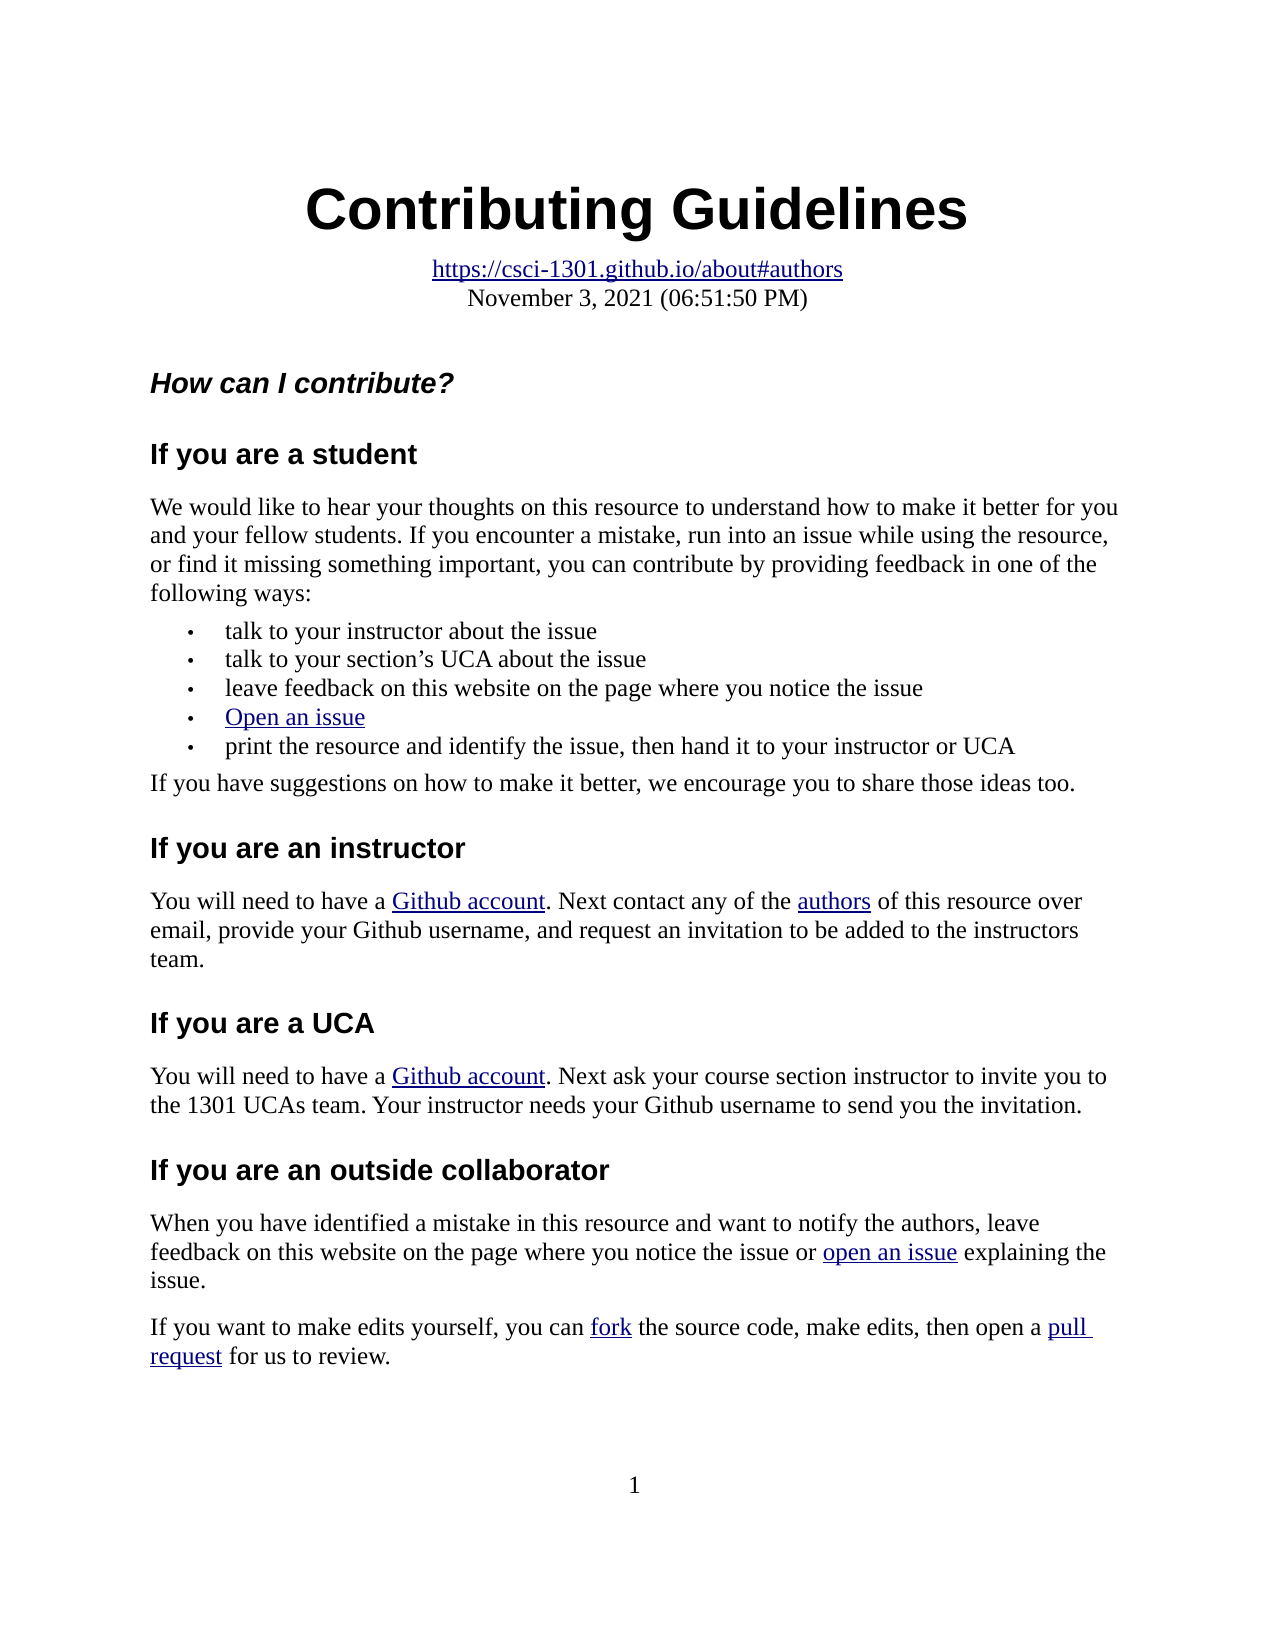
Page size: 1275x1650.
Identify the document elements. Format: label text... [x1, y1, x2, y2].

list Open an issue [187, 702, 1125, 731]
text November 3, 2021 (06:51:50 PM) [150, 283, 1125, 312]
title Contributing Guidelines [150, 175, 1125, 242]
subtitle If you are an instructor [150, 831, 1125, 865]
text When you have identified a mistake in this resource and want to notify the authors, leave feedback on this website on the page where you notice the issue or open an issue explaining the issue. [150, 1208, 1125, 1294]
subtitle If you are an outside collaborator [150, 1153, 1125, 1186]
subtitle How can I contribute? [150, 366, 1125, 399]
text If you want to make edits yourself, you can fork the source code, make edits, then open a pull request for us to review. [150, 1312, 1125, 1369]
list leave feedback on this website on the page where you notice the issue [187, 673, 1125, 702]
text https://csci-1301.github.io/about#authors [150, 254, 1125, 283]
subtitle If you are a student [150, 437, 1125, 470]
text If you have suggestions on how to make it better, we encourage you to share those ideas too. [150, 768, 1125, 797]
text You will need to have a Github account. Next contact any of the authors of this resource over email, provide your Github username, and request an invitation to be added to the instructors team. [150, 886, 1125, 972]
list talk to your section’s UCA about the issue [187, 644, 1125, 673]
text You will need to have a Github account. Next ask your course section instructor to invite you to the 1301 UCAs team. Your instructor needs your Github username to send you the invitation. [150, 1061, 1125, 1119]
text We would like to hear your thoughts on this resource to understand how to make it better for you and your fellow students. If you encounter a mistake, run into an issue while using the resource, or find it missing something important, you can contribute by providing feedback in one of the following ways: [150, 492, 1125, 607]
subtitle If you are a UCA [150, 1006, 1125, 1040]
list talk to your instructor about the issue [187, 616, 1125, 644]
list print the resource and identify the issue, then hand it to your instructor or UCA [187, 731, 1125, 759]
